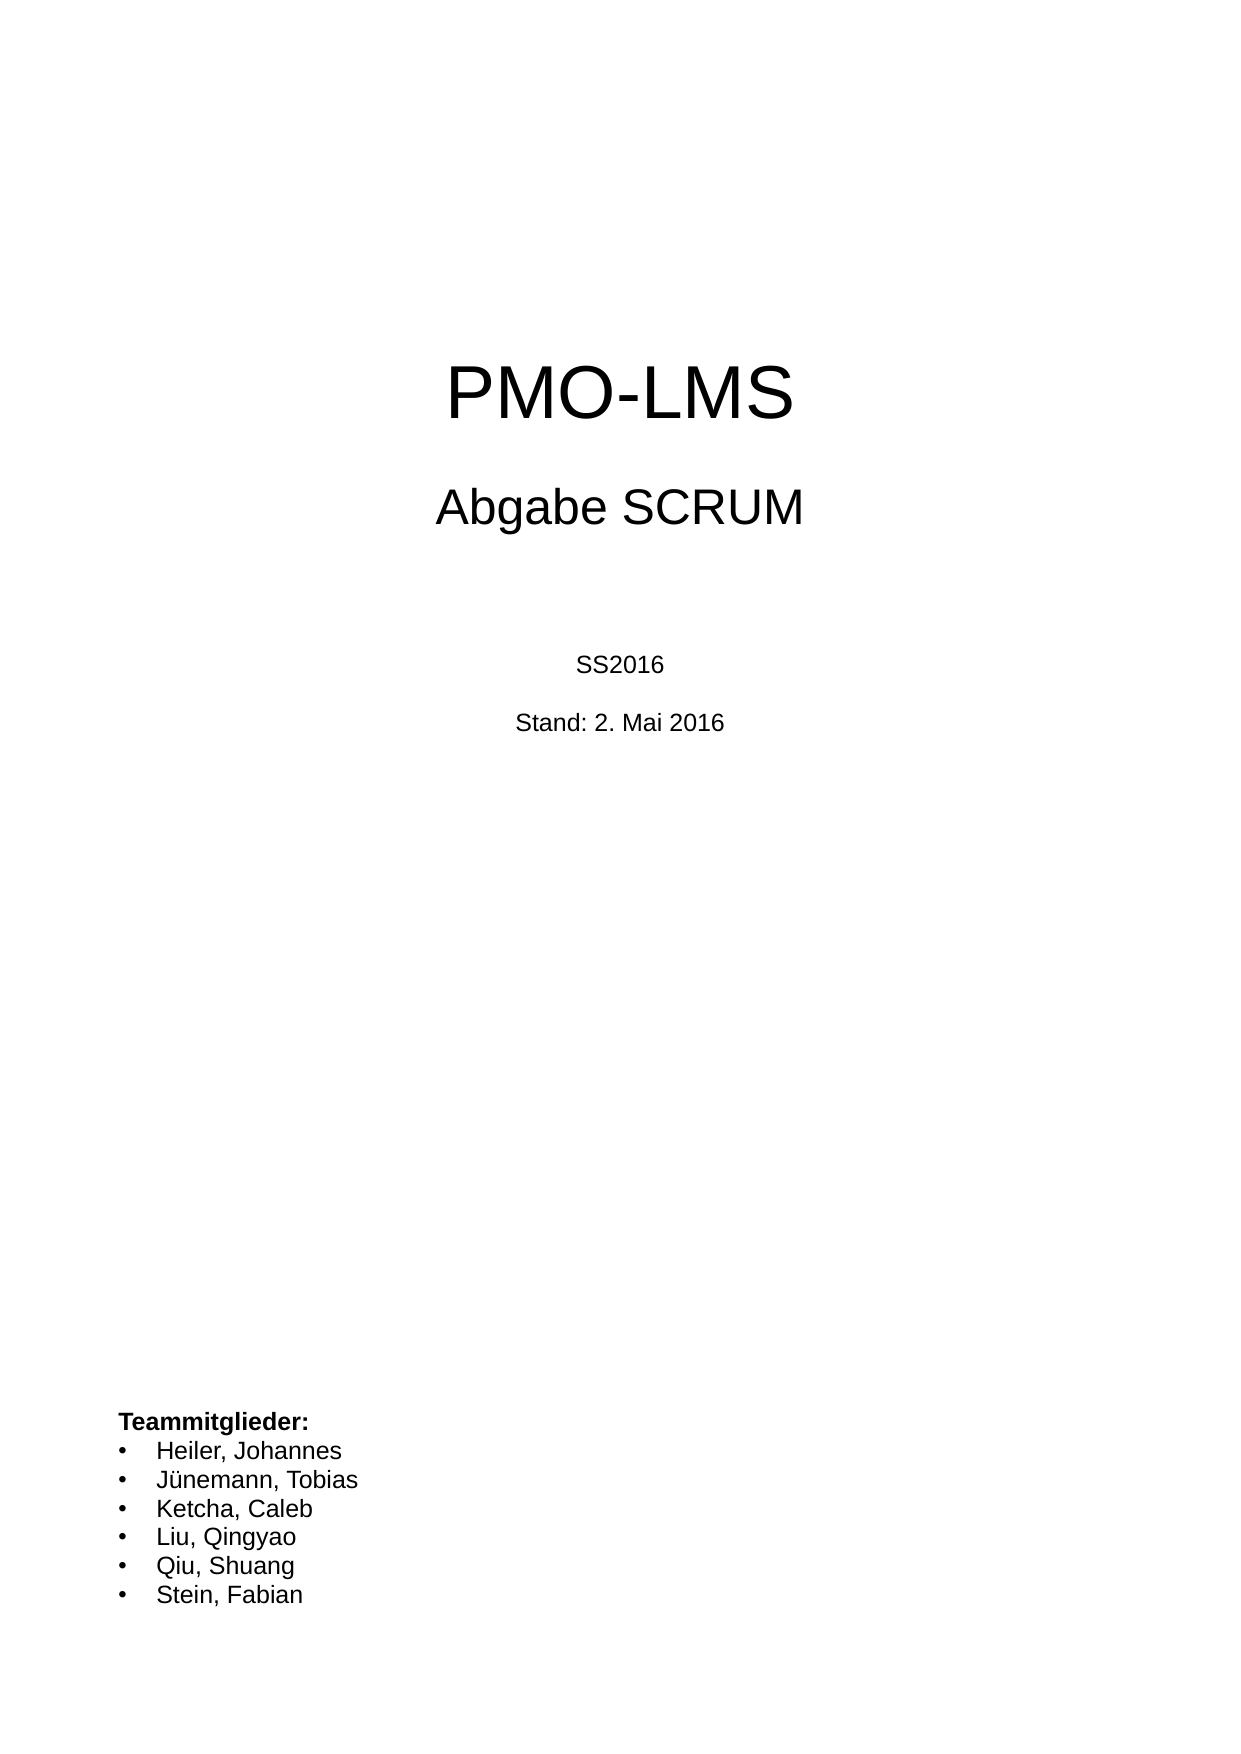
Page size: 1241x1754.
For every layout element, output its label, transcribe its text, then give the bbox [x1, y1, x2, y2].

list Stein, Fabian [118, 1580, 1122, 1609]
text PMO-LMS [118, 348, 1122, 434]
text SS2016 [118, 650, 1122, 679]
text Stand: 2. Mai 2016 [118, 707, 1122, 736]
list Jünemann, Tobias [118, 1465, 1122, 1493]
list Qiu, Shuang [118, 1551, 1122, 1580]
text Teammitglieder: [118, 1407, 1122, 1436]
list Liu, Qingyao [118, 1522, 1122, 1551]
text Abgabe SCRUM [118, 477, 1122, 535]
list Ketcha, Caleb [118, 1493, 1122, 1522]
list Heiler, Johannes [118, 1436, 1122, 1465]
